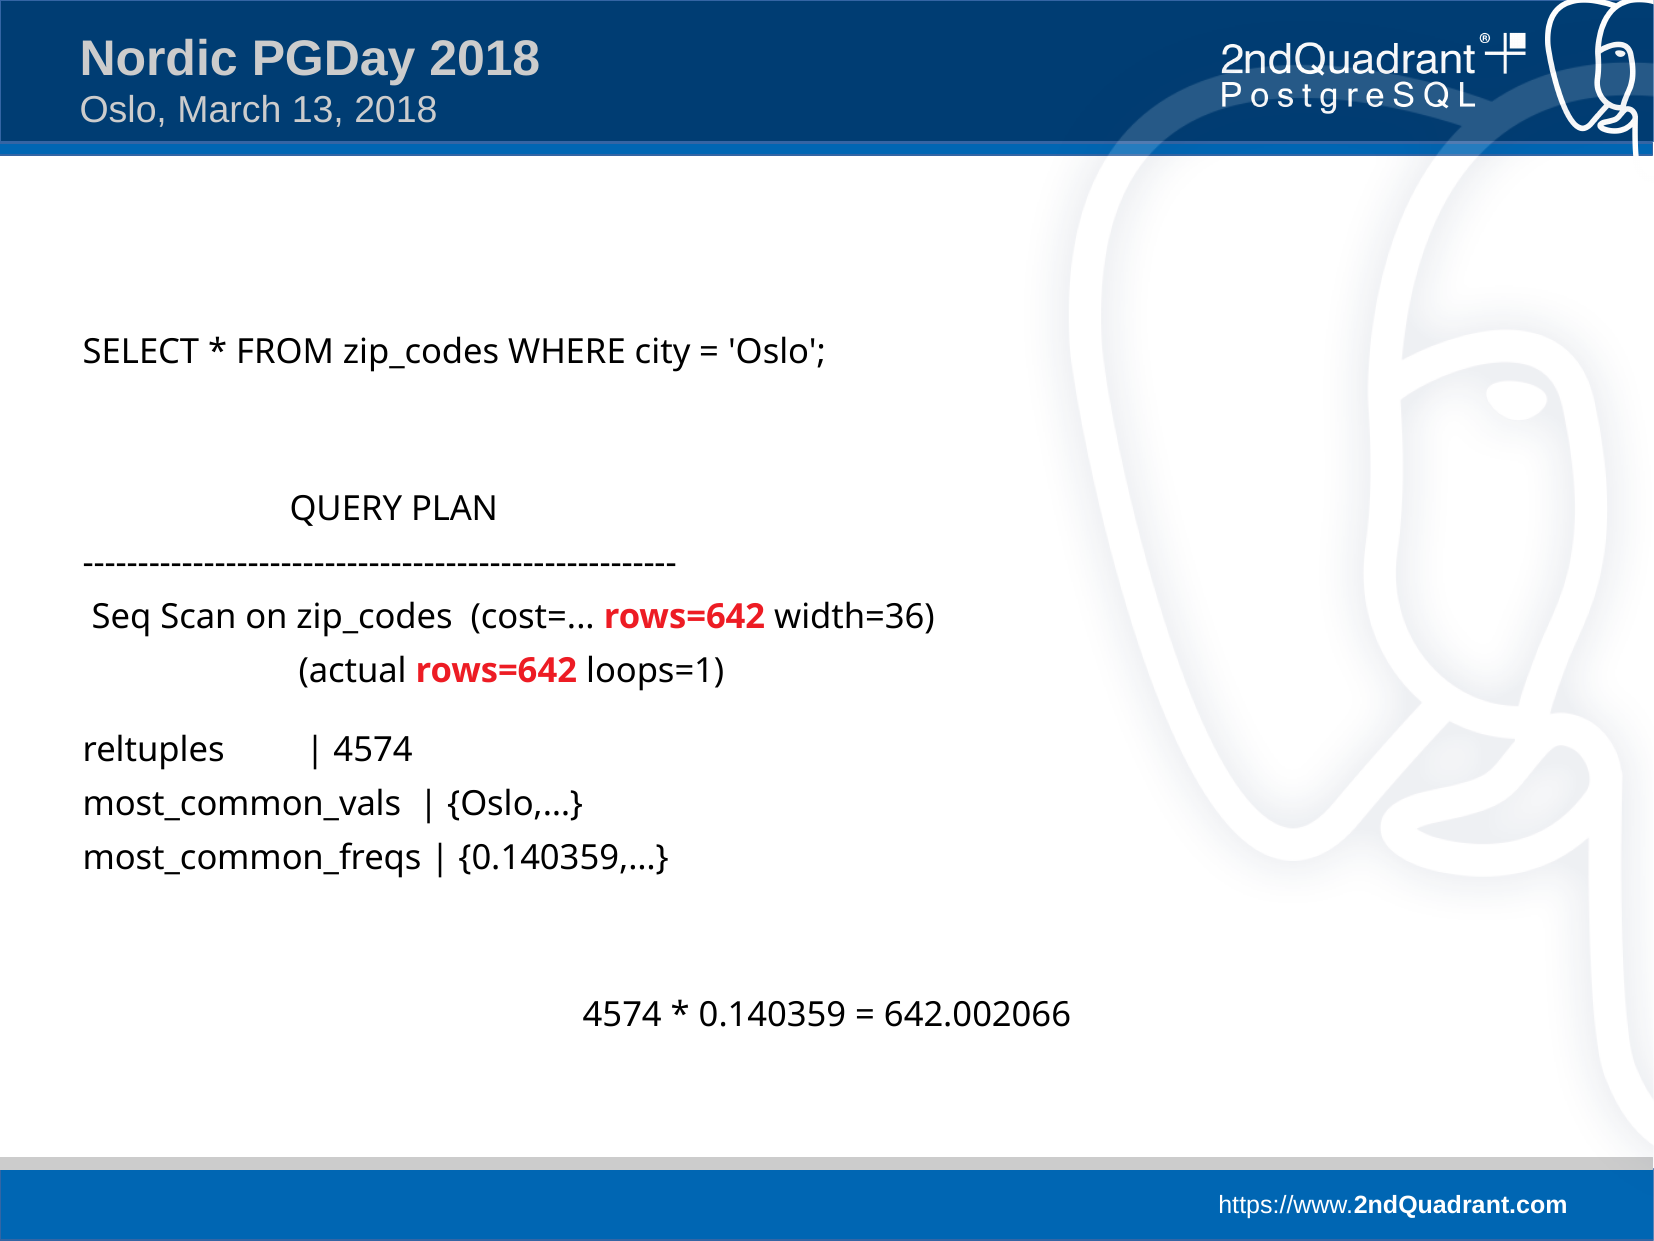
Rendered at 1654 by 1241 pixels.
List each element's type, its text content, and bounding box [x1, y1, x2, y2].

picture [632, 0, 1654, 1241]
list SELECT * FROM zip_codes WHERE city = 'Oslo'; QUERY PLAN ------------------------------------------------------ Seq Scan on zip_codes (cost=... rows=642 width=36) (actual rows=642 loops=1) reltuples | 4574 most_common_vals | {Oslo,…} most_common_freqs | {0.140359,…} 4574 * 0.140359 = 642.002066 [82, 319, 1571, 1039]
